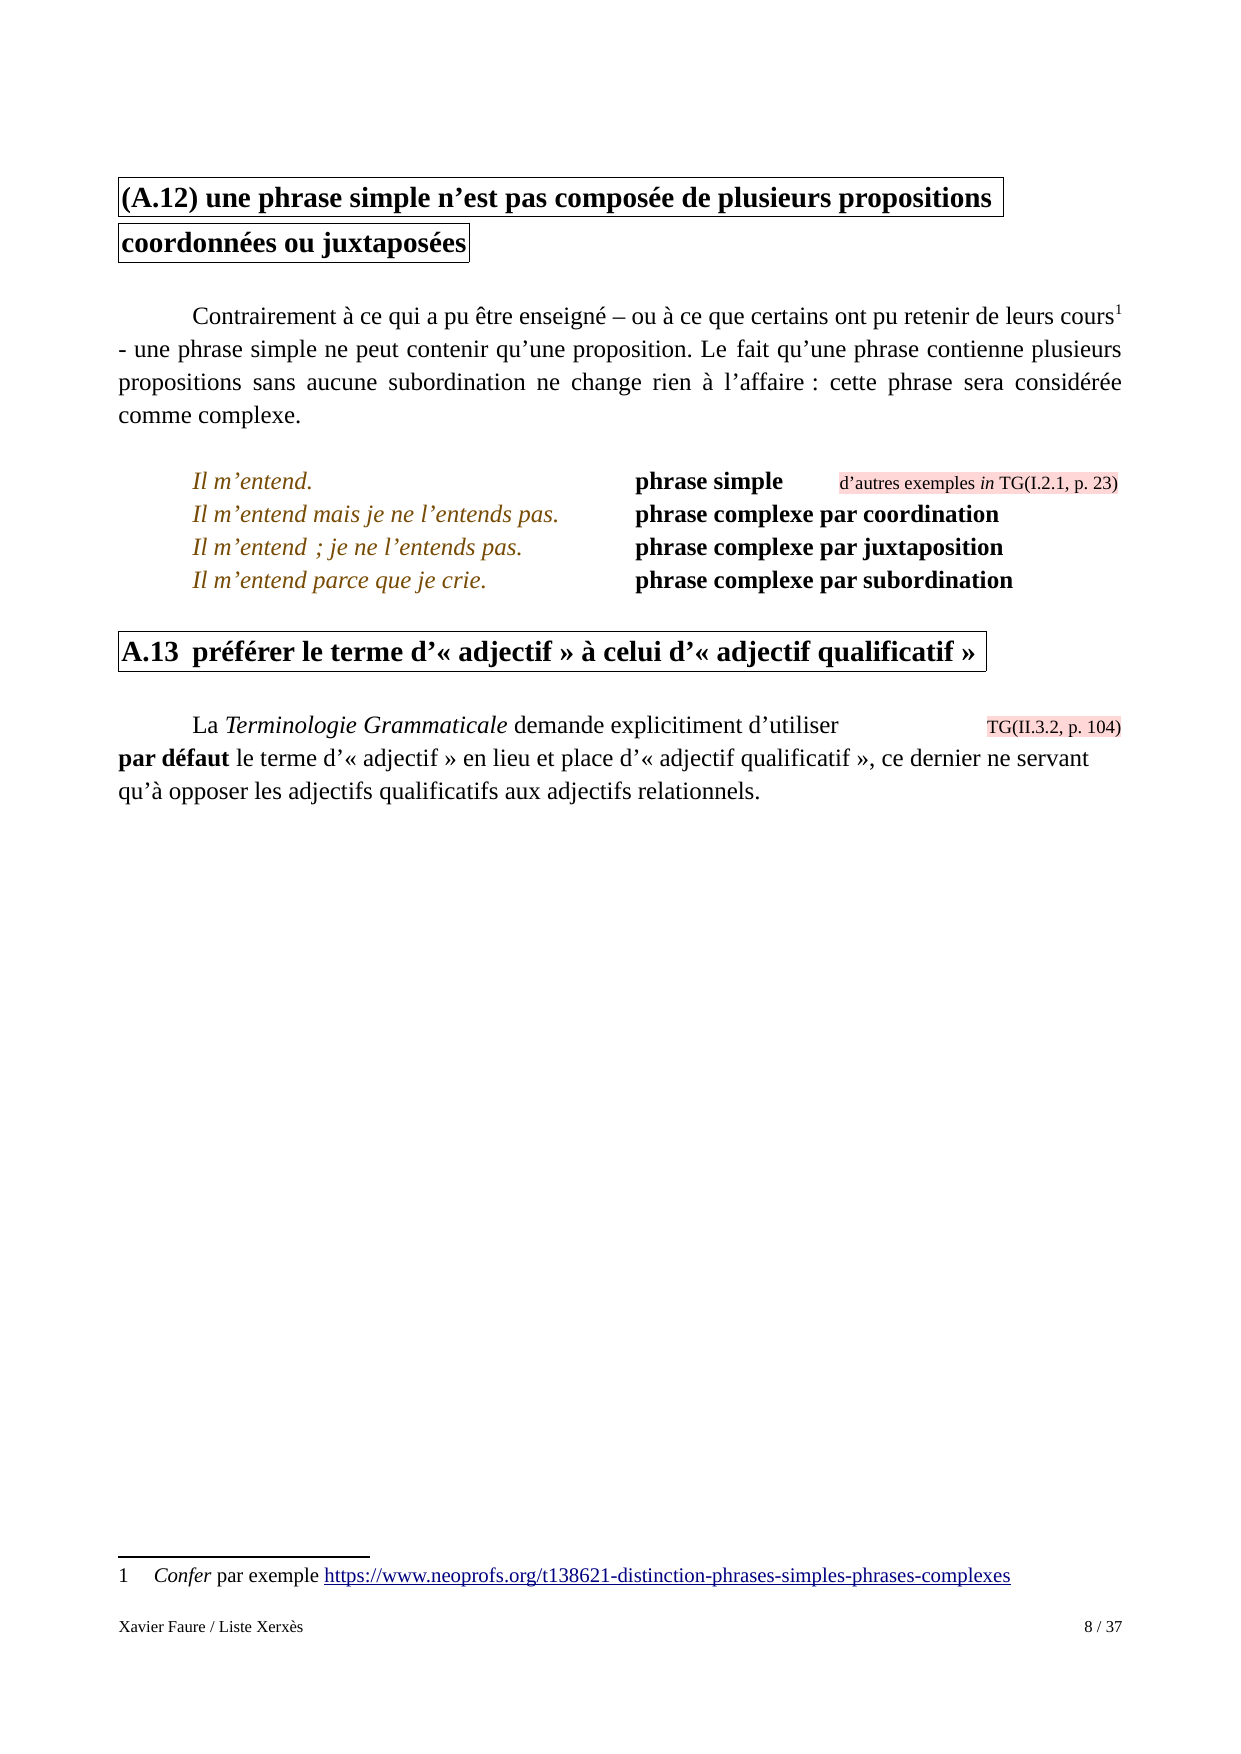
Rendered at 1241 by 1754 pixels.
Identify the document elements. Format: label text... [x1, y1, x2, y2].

text [987, 631, 1122, 671]
text (A.12) une phrase simple n’est pas composée de plusieurs propositions coordonnées ou juxtaposées [118, 177, 1122, 262]
text Il m’entend mais je ne l’entends pas. phrase complexe par coordination [118, 499, 1122, 528]
text Il m’entend parce que je crie. phrase complexe par subordination [118, 565, 1122, 594]
text A.13 préférer le terme d’« adjectif » à celui d’« adjectif qualificatif » [119, 632, 986, 671]
text Confer par exemple https://www.neoprofs.org/t138621-distinction-phrases-simples-phrases-complexes [118, 1563, 1122, 1587]
text par défaut le terme d’« adjectif » en lieu et place d’« adjectif qualificatif », ce dernier ne servant qu’à opposer les adjectifs qualificatifs aux adjectifs relationnels. [118, 743, 1122, 805]
text Il m’entend. phrase simple d’autres exemples in TG(I.2.1, p. 23) [118, 466, 1122, 495]
text Contrairement à ce qui a pu être enseigné – ou à ce que certains ont pu retenir de leurs cours - une phrase simple ne peut contenir qu’une proposition. Le fait qu’une phrase contienne plusieurs propositions sans aucune subordination ne change rien à l’affaire : cette phrase sera considérée comme complexe. [118, 301, 1122, 429]
text Il m’entend ; je ne l’entends pas. phrase complexe par juxtaposition [118, 532, 1122, 561]
text La Terminologie Grammaticale demande explicitiment d’utiliser TG(II.3.2, p. 104) [118, 710, 1122, 739]
